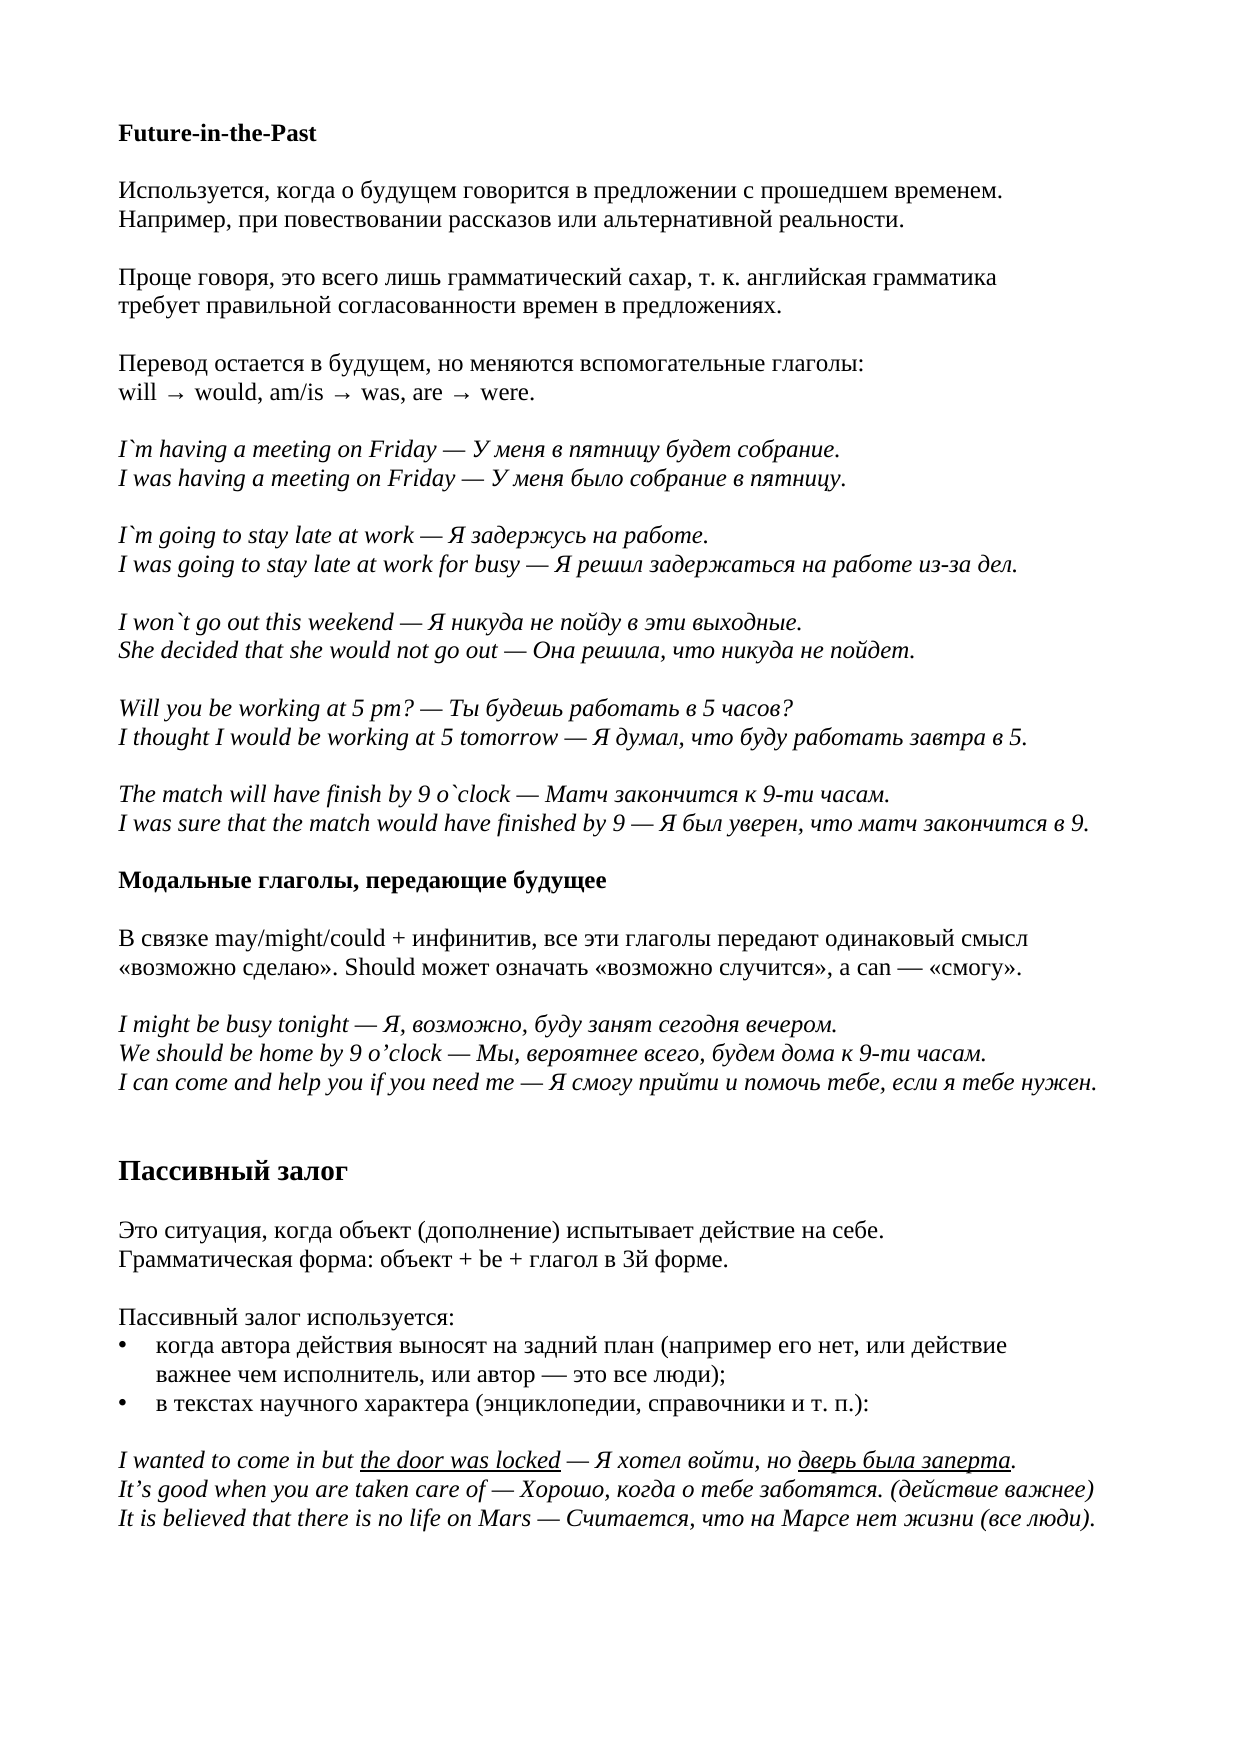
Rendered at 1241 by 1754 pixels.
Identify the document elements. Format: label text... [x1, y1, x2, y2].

text Используется, когда о будущем говорится в предложении с прошедшем временем. Например, при повествовании рассказов или альтернативной реальности. [118, 176, 1122, 233]
text Пассивный залог используется: [118, 1302, 1122, 1330]
text Модальные глаголы, передающие будущее [118, 866, 1122, 894]
text I wanted to come in but the door was locked — Я хотел войти, но дверь была заперта. [118, 1445, 1122, 1474]
list в текстах научного характера (энциклопедии, справочники и т. п.): [118, 1388, 1122, 1417]
text She decided that she would not go out — Она решила, что никуда не пойдет. [118, 636, 1122, 664]
text требует правильной согласованности времен в предложениях. [118, 291, 1122, 319]
text Перевод остается в будущем, но меняются вспомогательные глаголы: [118, 348, 1122, 377]
list когда автора действия выносят на задний план (например его нет, или действие [118, 1330, 1122, 1359]
text I won`t go out this weekend — Я никуда не пойду в эти выходные. [118, 607, 1122, 636]
text Проще говоря, это всего лишь грамматический сахар, т. к. английская грамматика [118, 262, 1122, 291]
text I`m going to stay late at work — Я задержусь на работе. [118, 521, 1122, 549]
text I can come and help you if you need me — Я смогу прийти и помочь тебе, если я тебе нужен. [118, 1067, 1122, 1096]
text Это ситуация, когда объект (дополнение) испытывает действие на себе. [118, 1215, 1122, 1244]
text Грамматическая форма: объект + be + глагол в 3й форме. [118, 1244, 1122, 1273]
text «возможно сделаю». Should может означать «возможно случится», а сan — «смогу». [118, 952, 1122, 981]
text I might be busy tonight — Я, возможно, буду занят сегодня вечером. [118, 1009, 1122, 1038]
text Future-in-the-Past [118, 118, 1122, 147]
text В связке may/might/could + инфинитив, все эти глаголы передают одинаковый смысл [118, 923, 1122, 952]
text The match will have finish by 9 o`clock — Матч закончится к 9-ти часам. [118, 779, 1122, 808]
text I was having a meeting on Friday — У меня было собрание в пятницу. [118, 463, 1122, 492]
text We should be home by 9 o’clock — Мы, вероятнее всего, будем дома к 9-ти часам. [118, 1038, 1122, 1067]
text Пассивный залог [118, 1153, 1122, 1187]
text I was going to stay late at work for busy — Я решил задержаться на работе из-за дел. [118, 549, 1122, 578]
text I`m having a meeting on Friday — У меня в пятницу будет собрание. [118, 434, 1122, 463]
text Will you be working at 5 pm? — Ты будешь работать в 5 часов? [118, 693, 1122, 722]
text It is believed that there is no life on Mars — Считается, что на Марсе нет жизни (все люди). [118, 1503, 1122, 1532]
text I thought I would be working at 5 tomorrow — Я думал, что буду работать завтра в 5. [118, 722, 1122, 751]
list важнее чем исполнитель, или автор — это все люди); [118, 1359, 1122, 1388]
text I was sure that the match would have finished by 9 — Я был уверен, что матч закончится в 9. [118, 808, 1122, 837]
text will → would, am/is → was, are → were. [118, 377, 1122, 406]
text It’s good when you are taken care of — Хорошо, когда о тебе заботятся. (действие важнее) [118, 1474, 1122, 1503]
